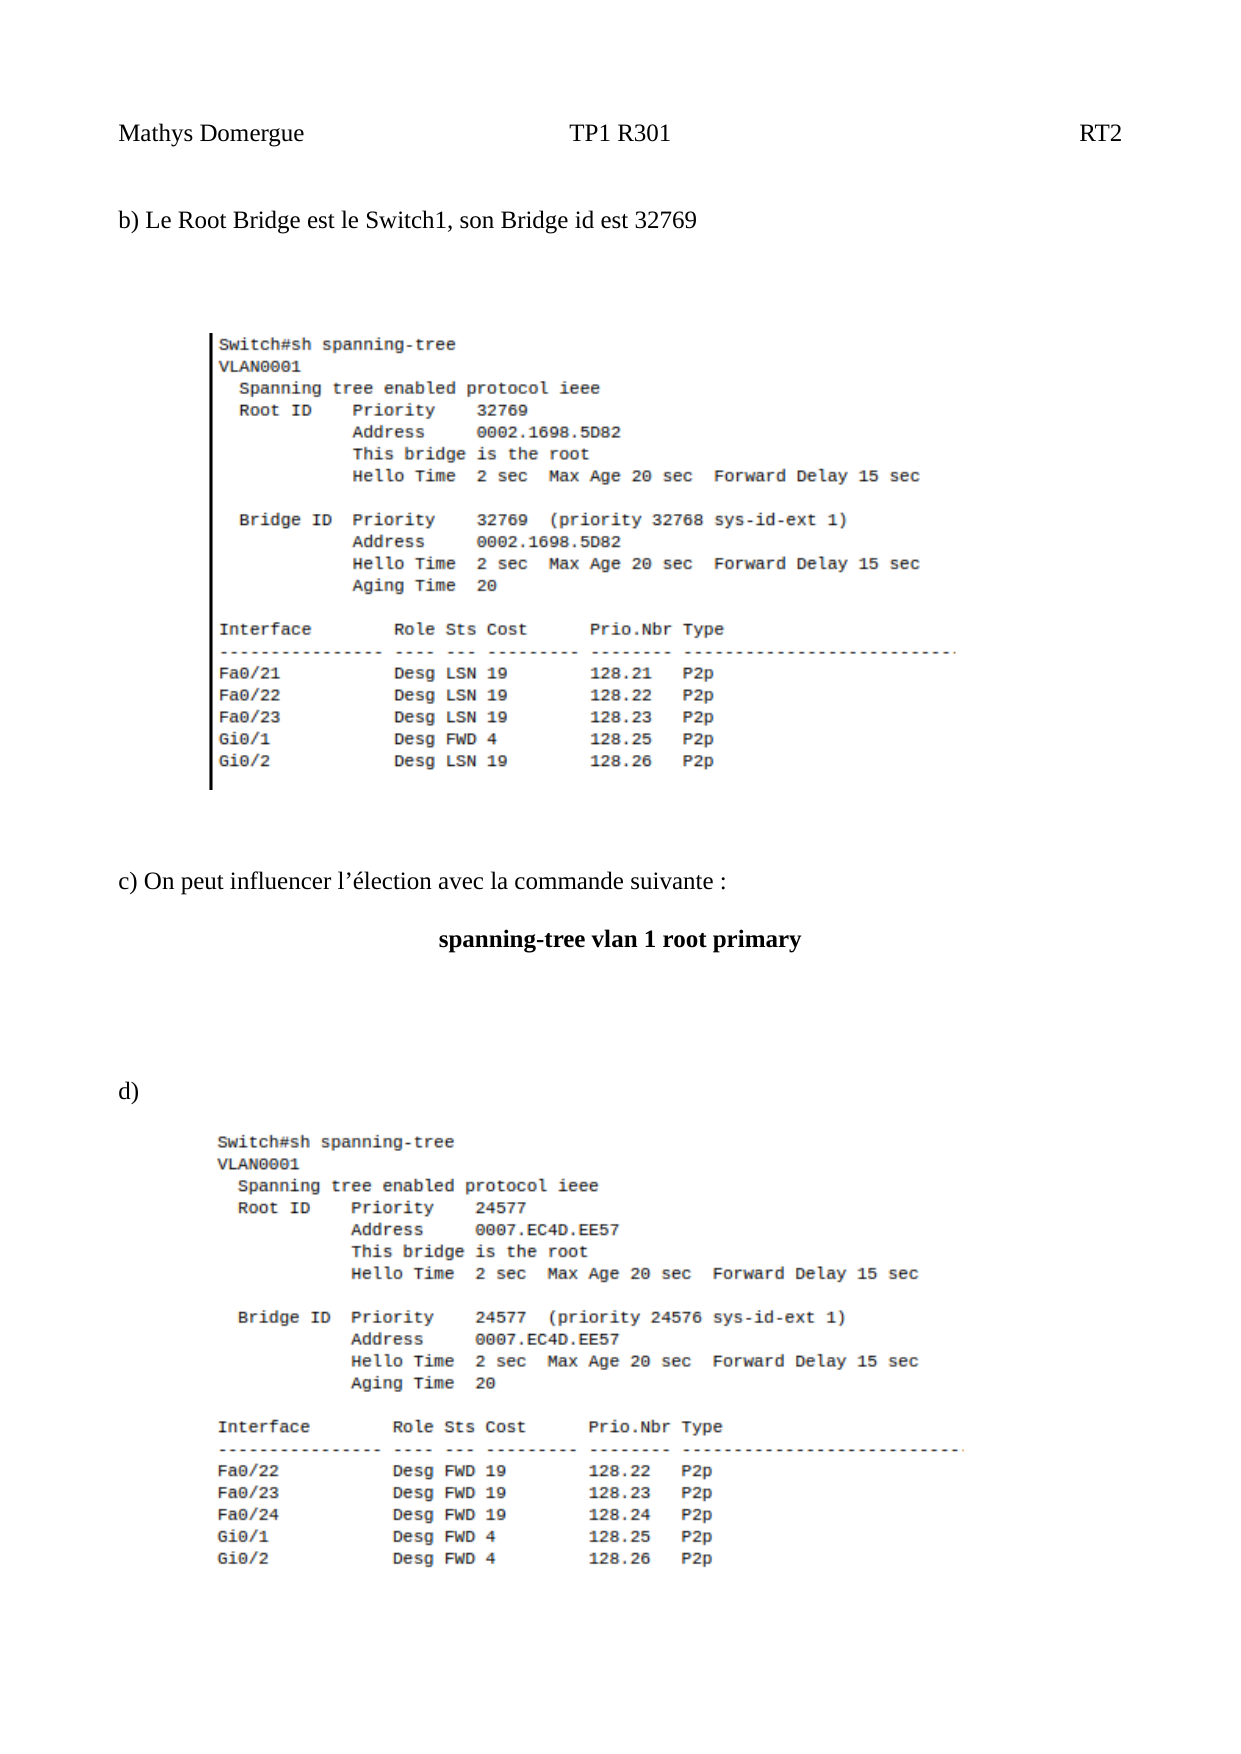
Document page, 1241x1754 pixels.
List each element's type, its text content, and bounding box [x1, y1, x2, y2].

text c) On peut influencer l’élection avec la commande suivante : [118, 866, 1122, 895]
picture [205, 333, 956, 790]
picture [213, 1129, 964, 1586]
text spanning-tree vlan 1 root primary [118, 924, 1122, 953]
text b) Le Root Bridge est le Switch1, son Bridge id est 32769 [118, 205, 1122, 234]
text d) [118, 1076, 1122, 1105]
